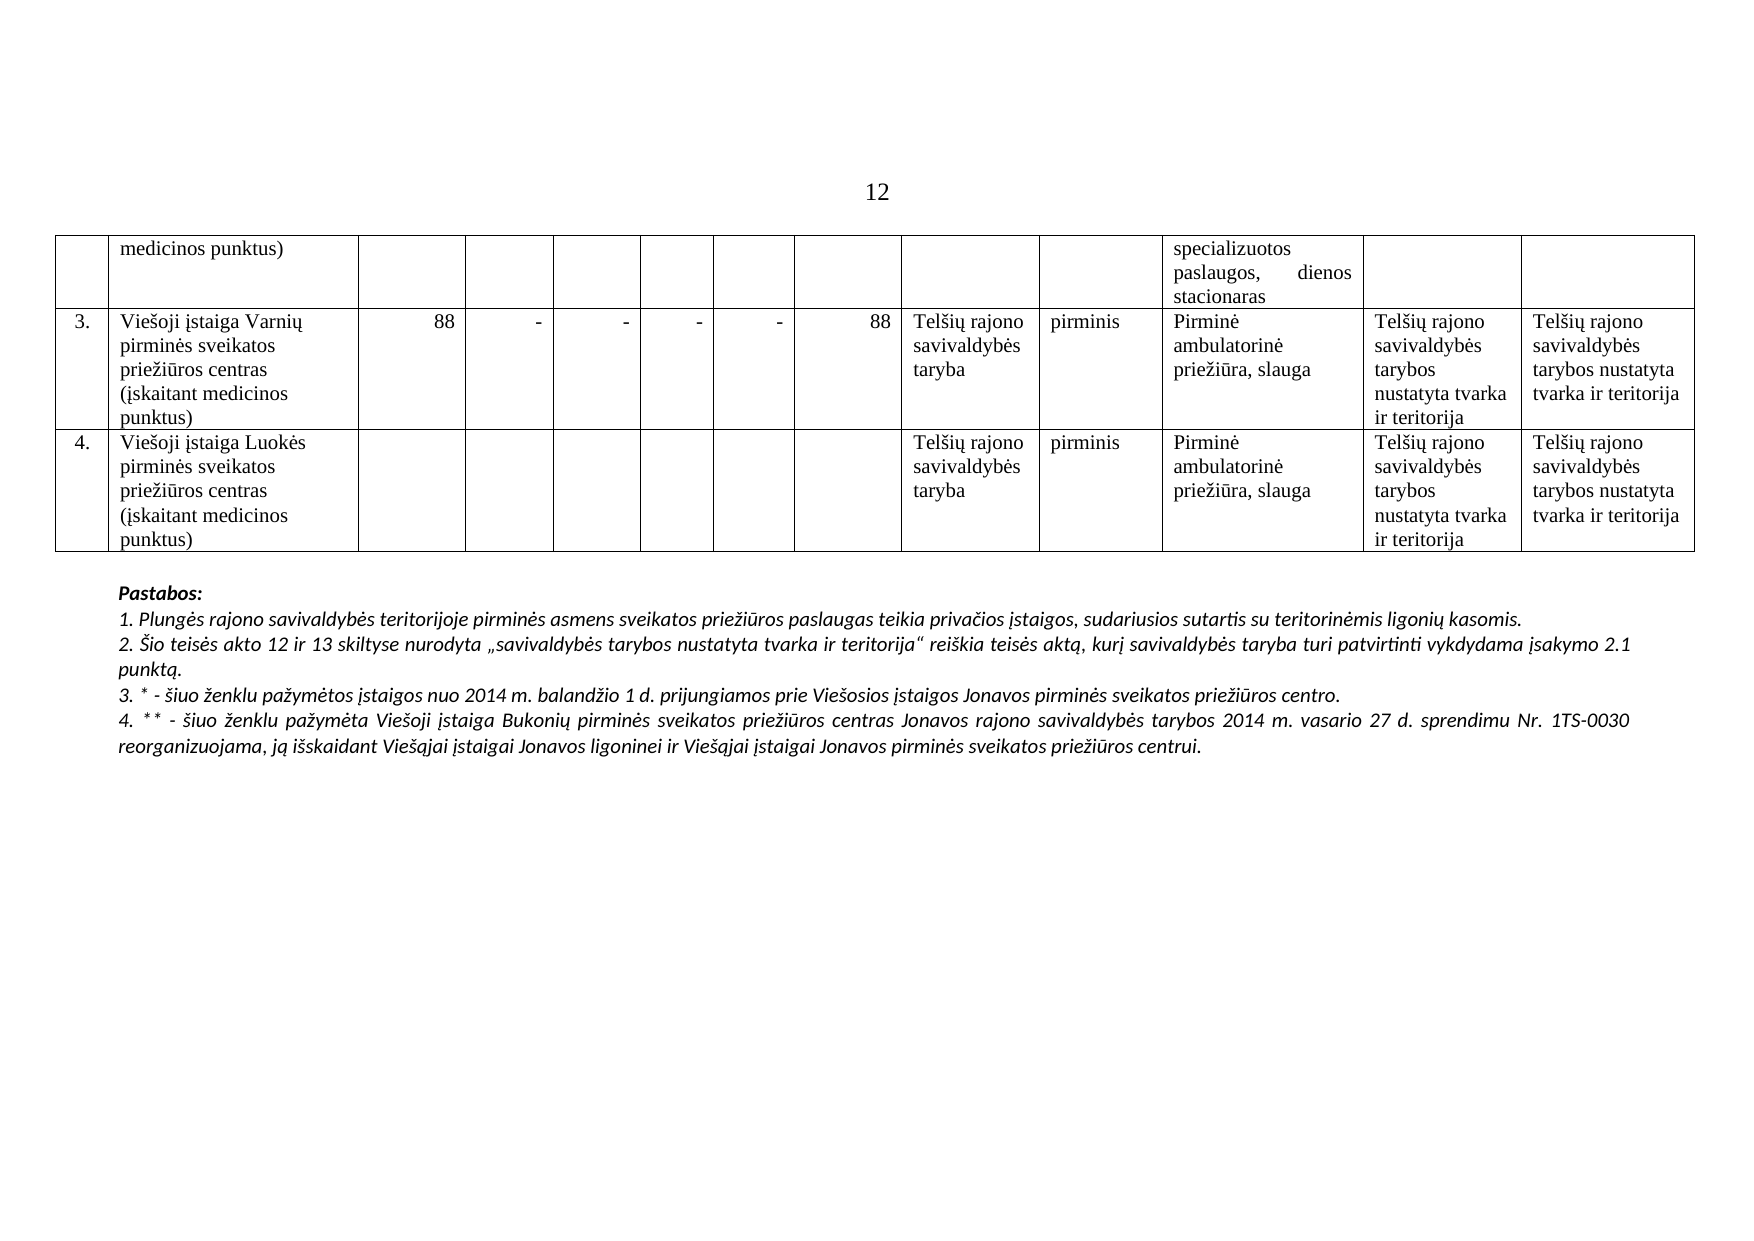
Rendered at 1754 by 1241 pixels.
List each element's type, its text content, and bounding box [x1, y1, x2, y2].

table_cell [359, 430, 465, 551]
table_cell 3. [56, 309, 108, 429]
table_cell [1522, 236, 1694, 308]
table_cell [1040, 236, 1162, 308]
table_cell pirminis [1040, 309, 1162, 429]
table_cell Pirminė ambulatorinė priežiūra, slauga [1163, 309, 1363, 429]
table_cell - [641, 309, 713, 429]
text 3. * - šiuo ženklu pažymėtos įstaigos nuo 2014 m. balandžio 1 d. prijungiamos prie Viešosios įstaigos Jonavos pirminės sveikatos priežiūros centro. [118, 682, 1636, 707]
table_cell Telšių rajono savivaldybės tarybos nustatyta tvarka ir teritorija [1522, 309, 1694, 429]
table_cell - [641, 236, 713, 308]
text 1. Plungės rajono savivaldybės teritorijoje pirminės asmens sveikatos priežiūros paslaugas teikia privačios įstaigos, sudariusios sutartis su teritorinėmis ligonių kasomis. [118, 606, 1636, 631]
table_cell [56, 236, 108, 308]
table_cell Pirminė ambulatorinė priežiūra, slauga [1163, 430, 1363, 551]
table_cell Telšių rajono savivaldybės tarybos nustatyta tvarka ir teritorija [1364, 430, 1521, 551]
table_cell medicinos punktus) [109, 236, 358, 308]
table_cell 88 [795, 309, 901, 429]
table_cell - [554, 309, 640, 429]
text Pastabos: [118, 580, 1636, 606]
table_cell - [466, 309, 553, 429]
table_cell - [714, 309, 794, 429]
table_cell 4. [56, 430, 108, 551]
table_cell pirminis [1040, 430, 1162, 551]
table_cell [641, 430, 713, 551]
table_cell - [714, 236, 794, 308]
table_cell [795, 430, 901, 551]
table_cell [714, 430, 794, 551]
table_cell - [795, 236, 901, 308]
table_cell [1364, 236, 1521, 308]
table_cell Viešoji įstaiga Varnių pirminės sveikatos priežiūros centras (įskaitant medicinos punktus) [109, 309, 358, 429]
table_cell [902, 236, 1039, 308]
table_cell 88 [359, 309, 465, 429]
table_cell [554, 430, 640, 551]
table_cell Viešoji įstaiga Luokės pirminės sveikatos priežiūros centras (įskaitant medicinos punktus) [109, 430, 358, 551]
table_cell Telšių rajono savivaldybės taryba [902, 309, 1039, 429]
table_cell - [466, 236, 553, 308]
table_cell [466, 430, 553, 551]
table_cell - [554, 236, 640, 308]
table_cell Telšių rajono savivaldybės tarybos nustatyta tvarka ir teritorija [1522, 430, 1694, 551]
table_cell - [359, 236, 465, 308]
text 2. Šio teisės akto 12 ir 13 skiltyse nurodyta „savivaldybės tarybos nustatyta tvarka ir teritorija“ reiškia teisės aktą, kurį savivaldybės taryba turi patvirtinti vykdydama įsakymo 2.1 punktą. [118, 631, 1636, 682]
table_cell specializuotos paslaugos, dienos stacionaras [1163, 236, 1363, 308]
table_cell Telšių rajono savivaldybės tarybos nustatyta tvarka ir teritorija [1364, 309, 1521, 429]
table_cell Telšių rajono savivaldybės taryba [902, 430, 1039, 551]
text 4. ** - šiuo ženklu pažymėta Viešoji įstaiga Bukonių pirminės sveikatos priežiūros centras Jonavos rajono savivaldybės tarybos 2014 m. vasario 27 d. sprendimu Nr. 1TS-0030 reorganizuojama, ją išskaidant Viešąjai įstaigai Jonavos ligoninei ir Viešąjai įstaigai Jonavos pirminės sveikatos priežiūros centrui. [118, 707, 1636, 758]
